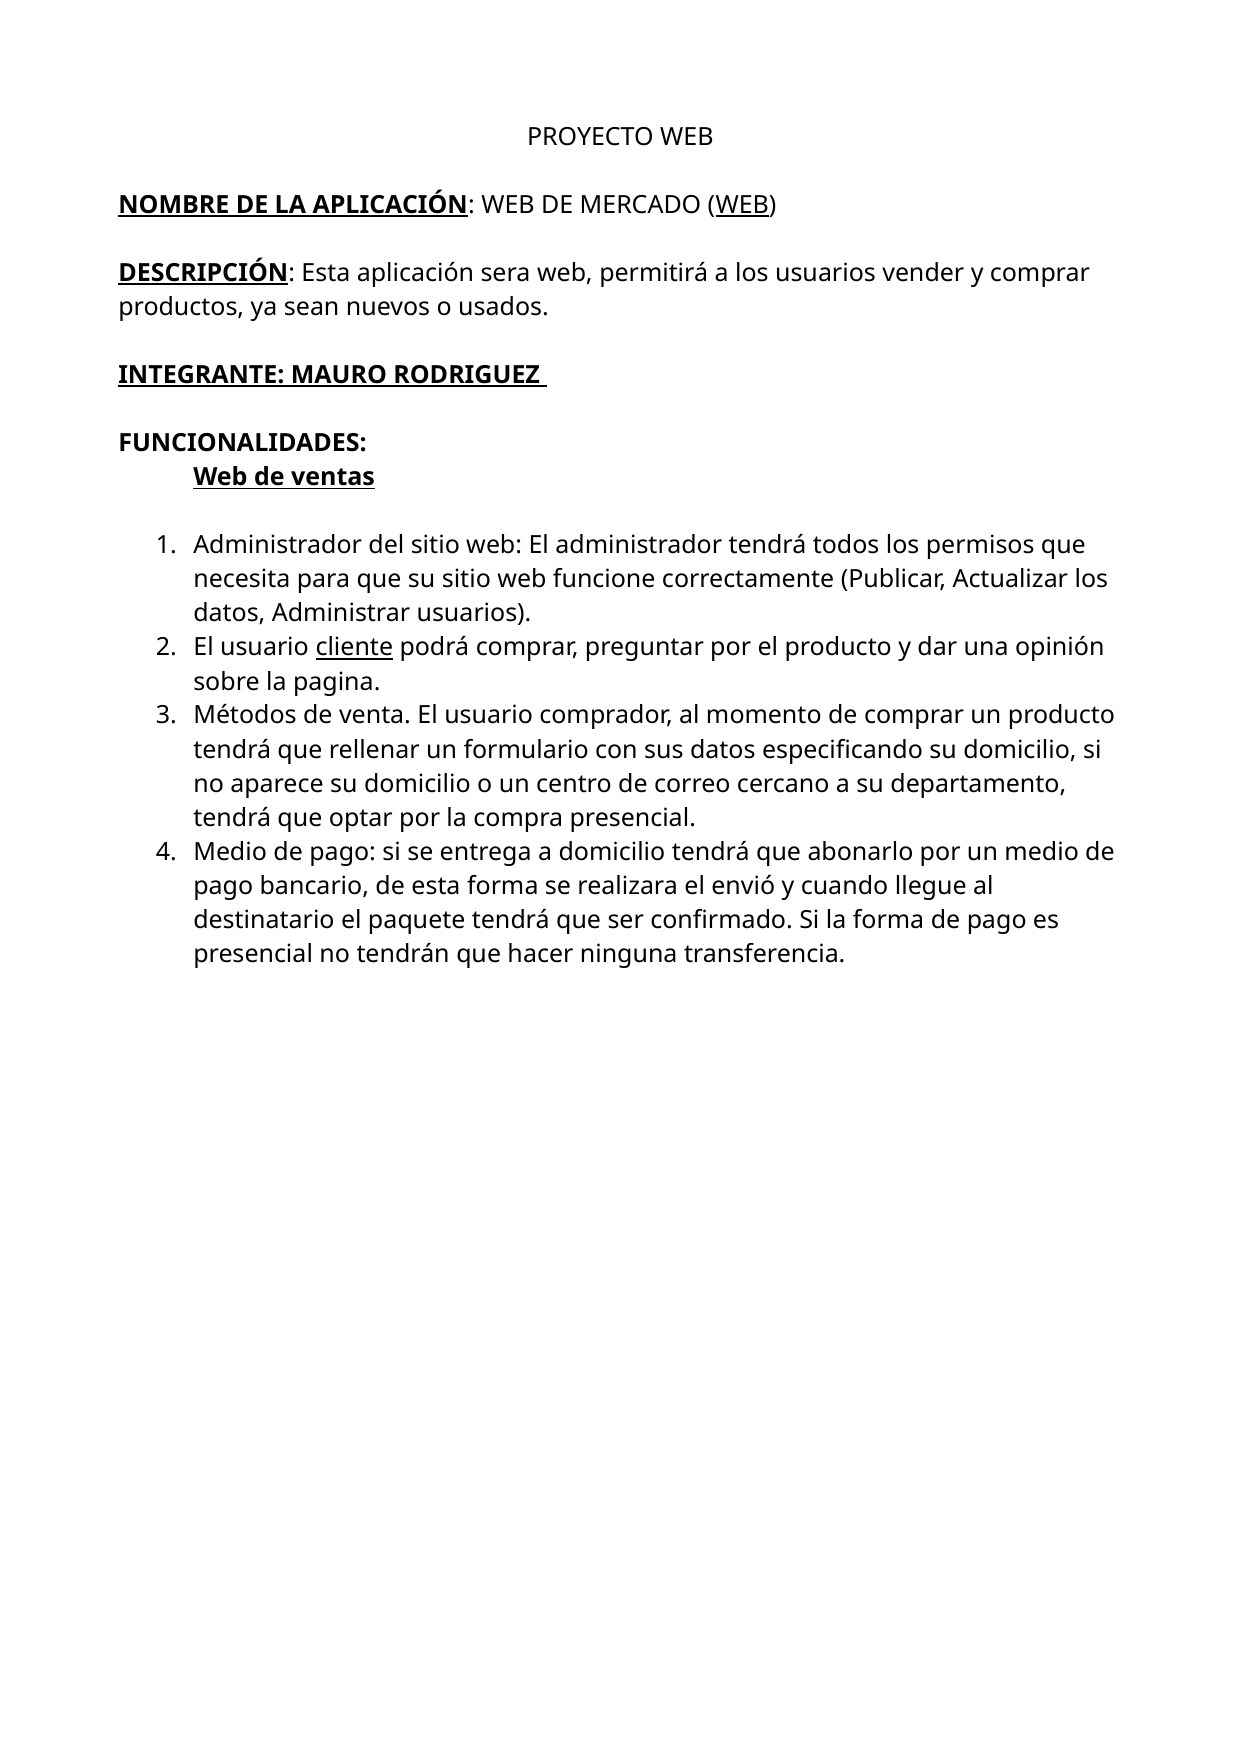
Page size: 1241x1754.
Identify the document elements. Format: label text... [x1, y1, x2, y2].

list Medio de pago: si se entrega a domicilio tendrá que abonarlo por un medio de pago bancario, de esta forma se realizara el envió y cuando llegue al destinatario el paquete tendrá que ser confirmado. Si la forma de pago es presencial no tendrán que hacer ninguna transferencia. [156, 833, 1122, 970]
text DESCRIPCIÓN: Esta aplicación sera web, permitirá a los usuarios vender y comprar productos, ya sean nuevos o usados. [118, 254, 1122, 322]
text INTEGRANTE: MAURO RODRIGUEZ [118, 357, 1122, 391]
text PROYECTO WEB [118, 118, 1122, 152]
list Web de ventas [156, 459, 1122, 493]
list El usuario cliente podrá comprar, preguntar por el producto y dar una opinión sobre la pagina. [156, 629, 1122, 697]
list Métodos de venta. El usuario comprador, al momento de comprar un producto tendrá que rellenar un formulario con sus datos especificando su domicilio, si no aparece su domicilio o un centro de correo cercano a su departamento, tendrá que optar por la compra presencial. [156, 697, 1122, 833]
text FUNCIONALIDADES: [118, 425, 1122, 459]
list Administrador del sitio web: El administrador tendrá todos los permisos que necesita para que su sitio web funcione correctamente (Publicar, Actualizar los datos, Administrar usuarios). [156, 527, 1122, 629]
text NOMBRE DE LA APLICACIÓN: WEB DE MERCADO (WEB) [118, 186, 1122, 220]
